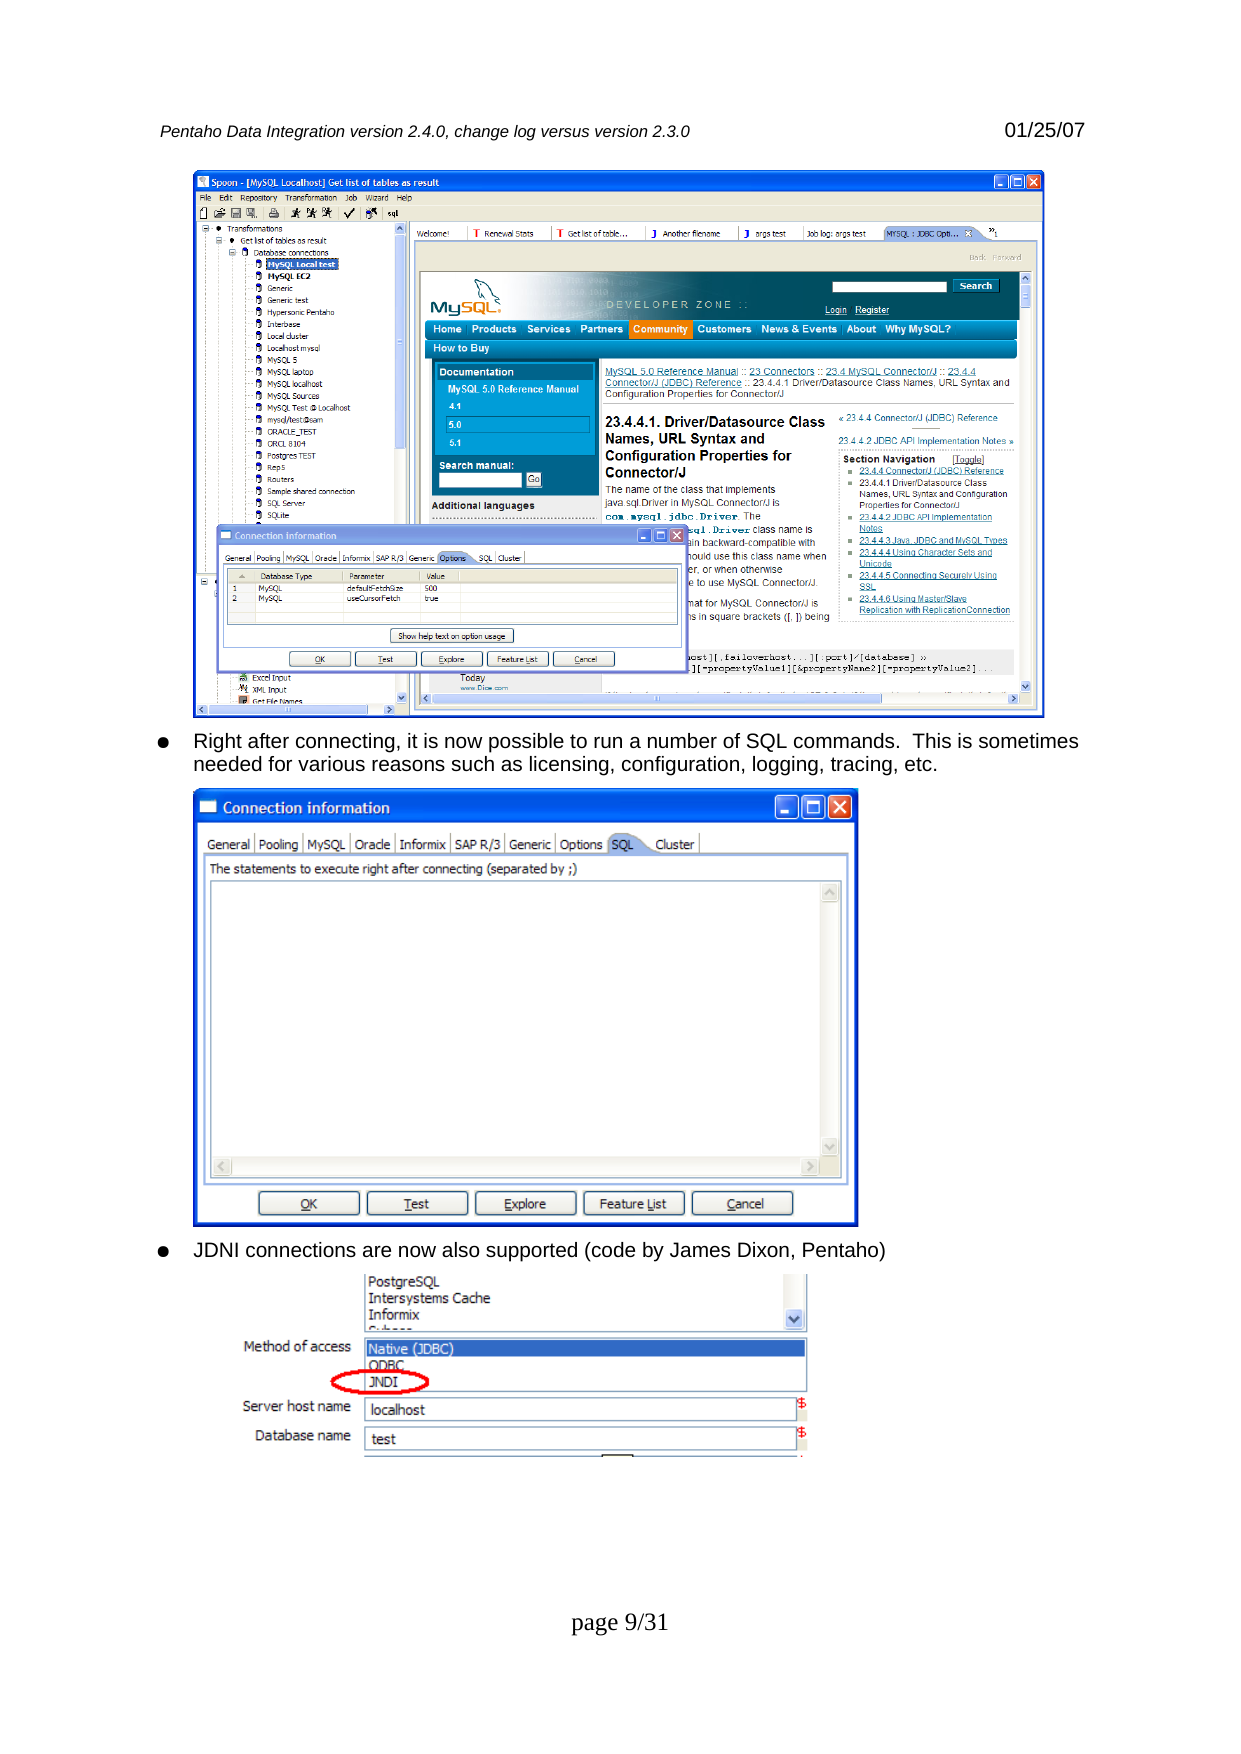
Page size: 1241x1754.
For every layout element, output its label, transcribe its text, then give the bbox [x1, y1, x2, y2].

picture [193, 1274, 843, 1457]
list Right after connecting, it is now possible to run a number of SQL commands. This is sometimes needed for various reasons such as licensing, configuration, logging, tracing, etc. [156, 730, 1122, 776]
picture [193, 788, 859, 1227]
picture [193, 170, 1045, 718]
list JDNI connections are now also supported (code by James Dixon, Pentaho) [156, 1239, 1122, 1262]
